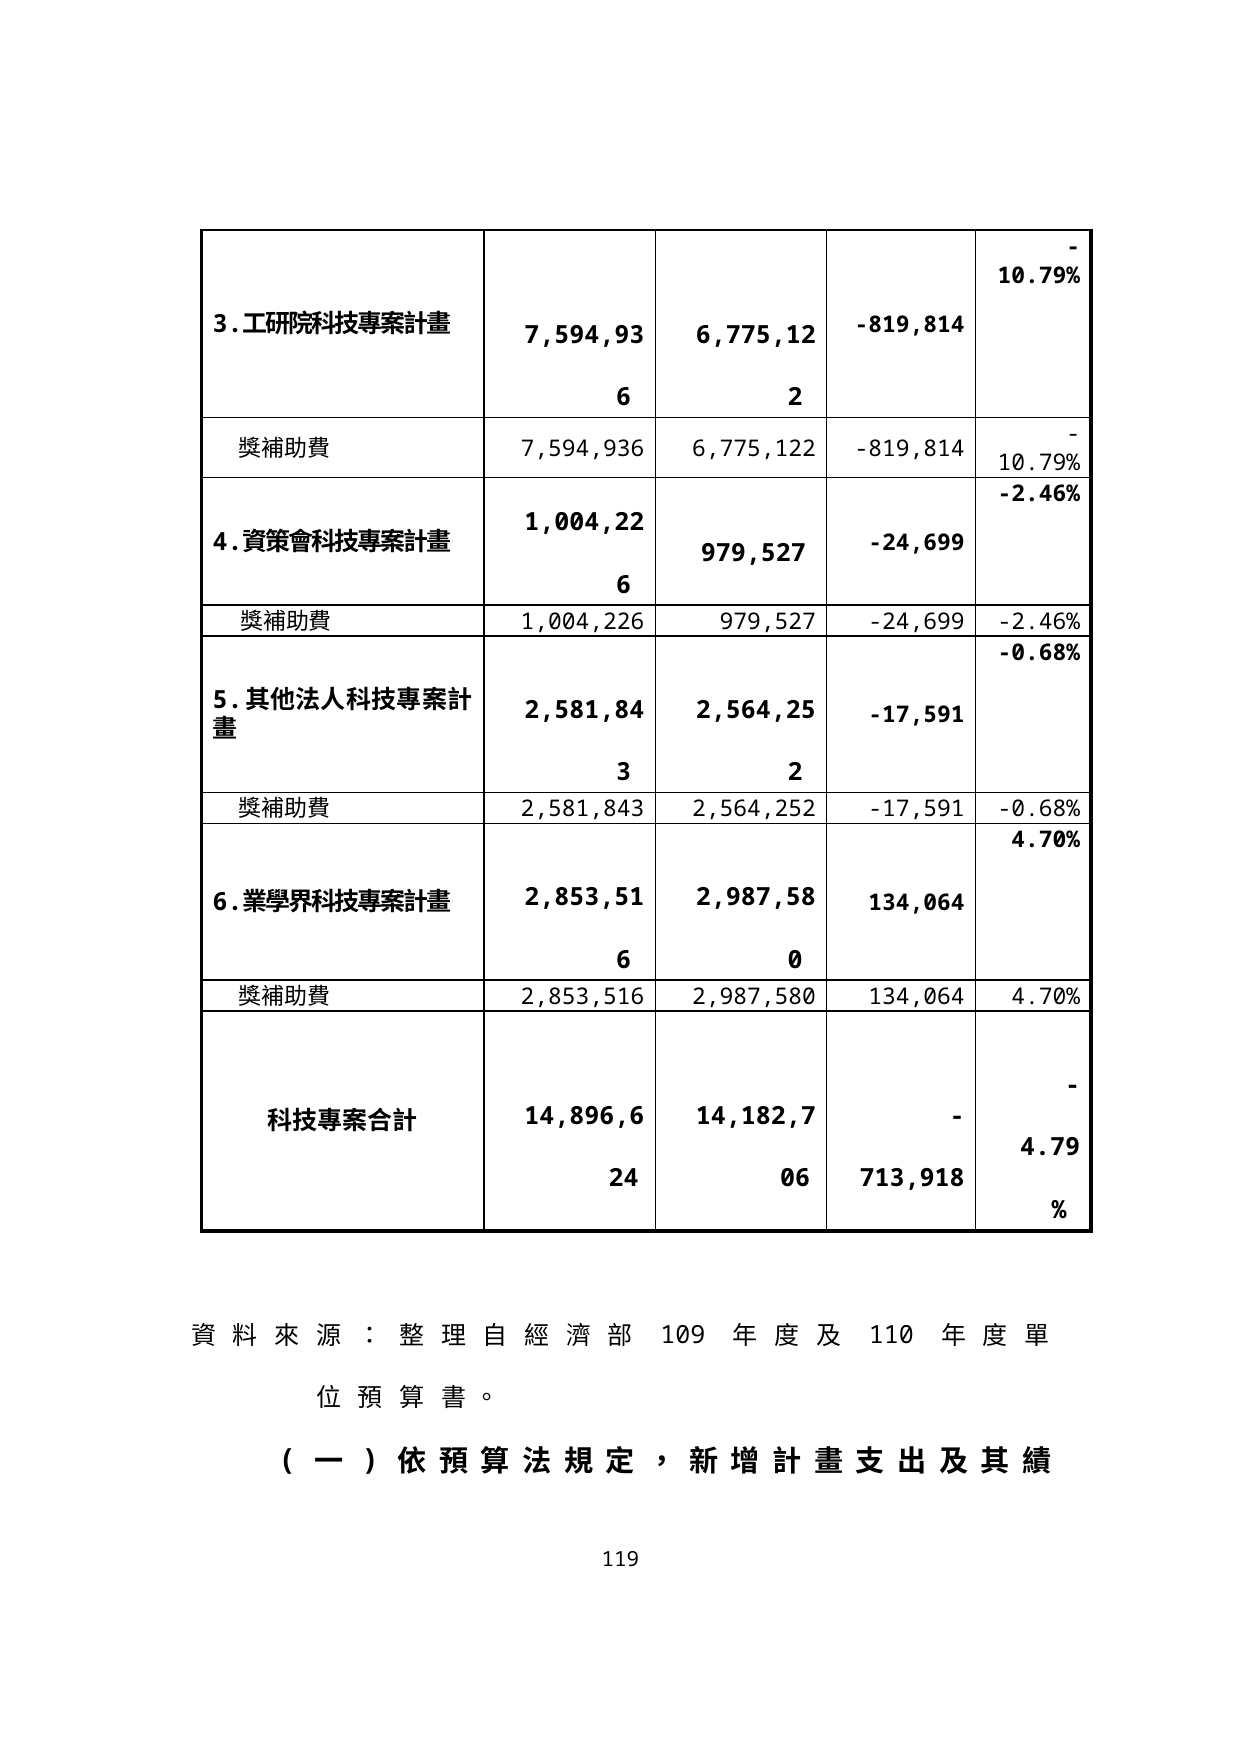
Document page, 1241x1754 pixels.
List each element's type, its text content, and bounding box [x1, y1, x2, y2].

text 資料來源：整理自經濟部109年度及110年度單位預算書。 [183, 1292, 1058, 1417]
table_cell -17,591 [827, 793, 975, 822]
table_cell 6,775,122 [656, 418, 826, 477]
table_cell -4.79% [976, 1012, 1089, 1229]
table_cell 14,182,706 [656, 1012, 826, 1229]
table_cell 979,527 [656, 606, 826, 635]
table_cell 科技專案合計 [203, 1012, 483, 1229]
table_cell 6.業學界科技專案計畫 [203, 824, 483, 979]
table_cell 134,064 [827, 824, 975, 979]
table_cell -819,814 [827, 418, 975, 477]
table_cell 2,564,252 [656, 793, 826, 822]
table_cell -10.79% [976, 418, 1089, 477]
table_cell -2.46% [976, 606, 1089, 635]
table_cell -2.46% [976, 478, 1089, 604]
table_cell -819,814 [827, 231, 975, 417]
table_cell 2,853,516 [485, 981, 655, 1010]
table_cell 1,004,226 [485, 478, 655, 604]
table_cell -0.68% [976, 637, 1089, 792]
table_cell 2,987,580 [656, 824, 826, 979]
table_cell 5.其他法人科技專案計畫 [203, 637, 483, 792]
table_cell 2,853,516 [485, 824, 655, 979]
table_cell 獎補助費 [203, 793, 483, 822]
table_cell -24,699 [827, 606, 975, 635]
table_cell 4.70% [976, 981, 1089, 1010]
table_cell 獎補助費 [203, 606, 483, 635]
table_cell 獎補助費 [203, 981, 483, 1010]
table_cell 7,594,936 [485, 231, 655, 417]
table_cell 979,527 [656, 478, 826, 604]
table_cell 6,775,122 [656, 231, 826, 417]
table_cell 4.70% [976, 824, 1089, 979]
table_cell -17,591 [827, 637, 975, 792]
table_cell 2,581,843 [485, 637, 655, 792]
table_cell 134,064 [827, 981, 975, 1010]
table_cell -713,918 [827, 1012, 975, 1229]
table_cell 4.資策會科技專案計畫 [203, 478, 483, 604]
table_cell -24,699 [827, 478, 975, 604]
table_cell 7,594,936 [485, 418, 655, 477]
table_cell 1,004,226 [485, 606, 655, 635]
text (一)依預算法規定，新增計畫支出及其績 [242, 1417, 1058, 1479]
table_cell 2,987,580 [656, 981, 826, 1010]
table_cell 14,896,624 [485, 1012, 655, 1229]
table_cell 3.工研院科技專案計畫 [203, 231, 483, 417]
table_cell 獎補助費 [203, 418, 483, 477]
table_cell 2,564,252 [656, 637, 826, 792]
table_cell 2,581,843 [485, 793, 655, 822]
table_cell -10.79% [976, 231, 1089, 417]
table_cell -0.68% [976, 793, 1089, 822]
